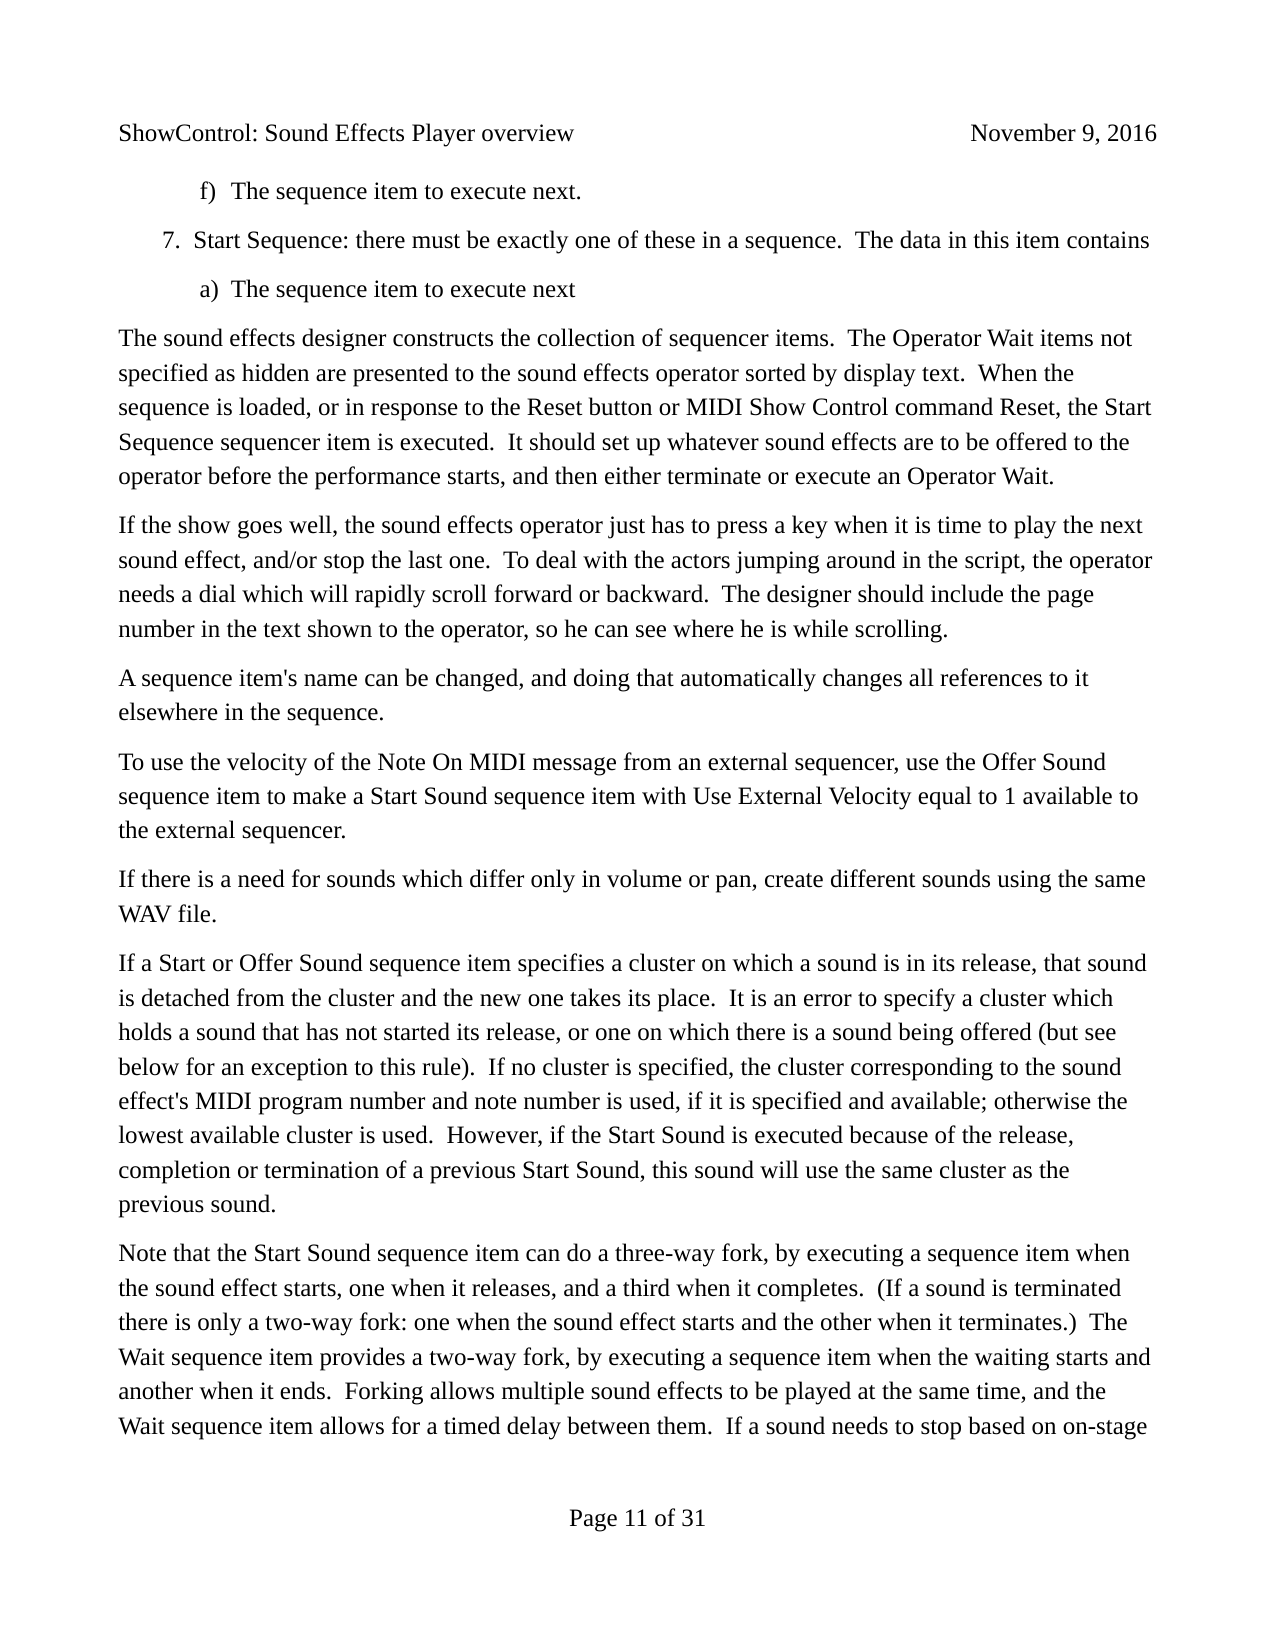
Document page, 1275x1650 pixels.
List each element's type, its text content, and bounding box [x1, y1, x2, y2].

text A sequence item's name can be changed, and doing that automatically changes all references to it elsewhere in the sequence. [118, 663, 1157, 726]
text If the show goes well, the sound effects operator just has to press a key when it is time to play the next sound effect, and/or stop the last one. To deal with the actors jumping around in the script, the operator needs a dial which will rapidly scroll forward or backward. The designer should include the page number in the text shown to the operator, so he can see where he is while scrolling. [118, 511, 1157, 643]
list Start Sequence: there must be exactly one of these in a sequence. The data in this item contains [156, 225, 1157, 254]
text Note that the Start Sound sequence item can do a three-way fork, by executing a sequence item when the sound effect starts, one when it releases, and a third when it completes. (If a sound is terminated there is only a two-way fork: one when the sound effect starts and the other when it terminates.) The Wait sequence item provides a two-way fork, by executing a sequence item when the waiting starts and another when it ends. Forking allows multiple sound effects to be played at the same time, and the Wait sequence item allows for a timed delay between them. If a sound needs to stop based on on-stage [118, 1238, 1157, 1440]
text If there is a need for sounds which differ only in volume or pan, create different sounds using the same WAV file. [118, 864, 1157, 928]
list The sequence item to execute next [193, 274, 1157, 303]
text If a Start or Offer Sound sequence item specifies a cluster on which a sound is in its release, that sound is detached from the cluster and the new one takes its place. It is an error to specify a cluster which holds a sound that has not started its release, or one on which there is a sound being offered (but see below for an exception to this rule). If no cluster is specified, the cluster corresponding to the sound effect's MIDI program number and note number is used, if it is specified and available; otherwise the lowest available cluster is used. However, if the Start Sound is executed because of the release, completion or termination of a previous Start Sound, this sound will use the same cluster as the previous sound. [118, 948, 1157, 1218]
text To use the velocity of the Note On MIDI message from an external sequencer, use the Offer Sound sequence item to make a Start Sound sequence item with Use External Velocity equal to 1 available to the external sequencer. [118, 747, 1157, 844]
text The sound effects designer constructs the collection of sequencer items. The Operator Wait items not specified as hidden are presented to the sound effects operator sorted by display text. When the sequence is loaded, or in response to the Reset button or MIDI Show Control command Reset, the Start Sequence sequencer item is executed. It should set up whatever sound effects are to be offered to the operator before the performance starts, and then either terminate or execute an Operator Wait. [118, 323, 1157, 490]
list The sequence item to execute next. [193, 176, 1157, 205]
